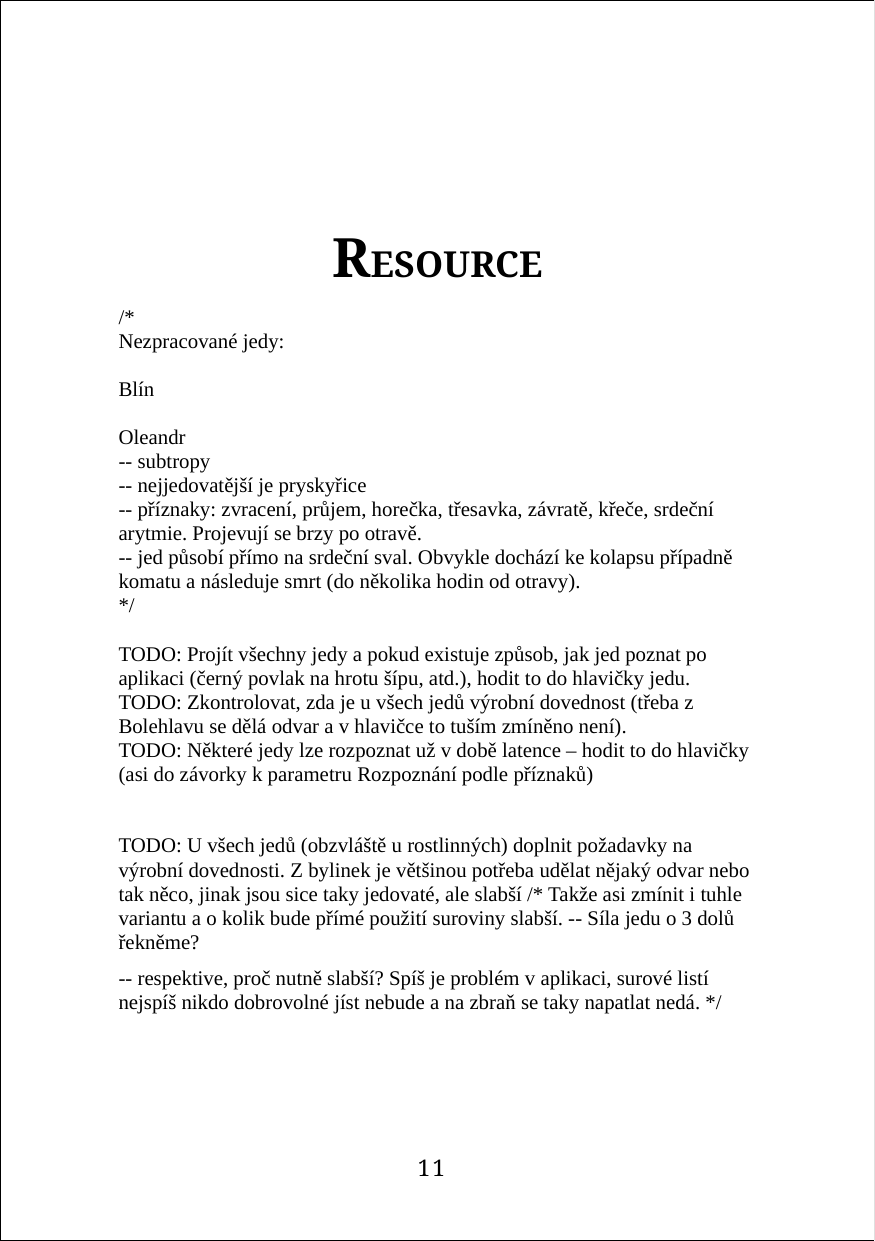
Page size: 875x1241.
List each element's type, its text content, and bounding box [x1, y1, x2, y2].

text */ [118, 593, 756, 617]
text -- nejjedovatější je pryskyřice [118, 473, 756, 497]
text -- respektive, proč nutně slabší? Spíš je problém v aplikaci, surové listí nejspíš nikdo dobrovolné jíst nebude a na zbraň se taky napatlat nedá. */ [118, 966, 756, 1014]
text Oleandr [118, 425, 756, 449]
text TODO: U všech jedů (obzvláště u rostlinných) doplnit požadavky na výrobní dovednosti. Z bylinek je většinou potřeba udělat nějaký odvar nebo tak něco, jinak jsou sice taky jedovaté, ale slabší /* Takže asi zmínit i tuhle variantu a o kolik bude přímé použití suroviny slabší. -- Síla jedu o 3 dolů řekněme? [118, 833, 756, 954]
text /* [118, 304, 756, 329]
text -- subtropy [118, 449, 756, 473]
text Nezpracované jedy: [118, 329, 756, 353]
subtitle Resource [118, 219, 756, 293]
text -- jed působí přímo na srdeční sval. Obvykle dochází ke kolapsu případně komatu a následuje smrt (do několika hodin od otravy). [118, 545, 756, 593]
text TODO: Zkontrolovat, zda je u všech jedů výrobní dovednost (třeba z Bolehlavu se dělá odvar a v hlavičce to tuším zmíněno není). [118, 689, 756, 738]
text TODO: Některé jedy lze rozpoznat už v době latence – hodit to do hlavičky (asi do závorky k parametru Rozpoznání podle příznaků) [118, 738, 756, 786]
text TODO: Projít všechny jedy a pokud existuje způsob, jak jed poznat po aplikaci (černý povlak na hrotu šípu, atd.), hodit to do hlavičky jedu. [118, 641, 756, 689]
text -- příznaky: zvracení, průjem, horečka, třesavka, závratě, křeče, srdeční arytmie. Projevují se brzy po otravě. [118, 497, 756, 545]
text Blín [118, 377, 756, 401]
